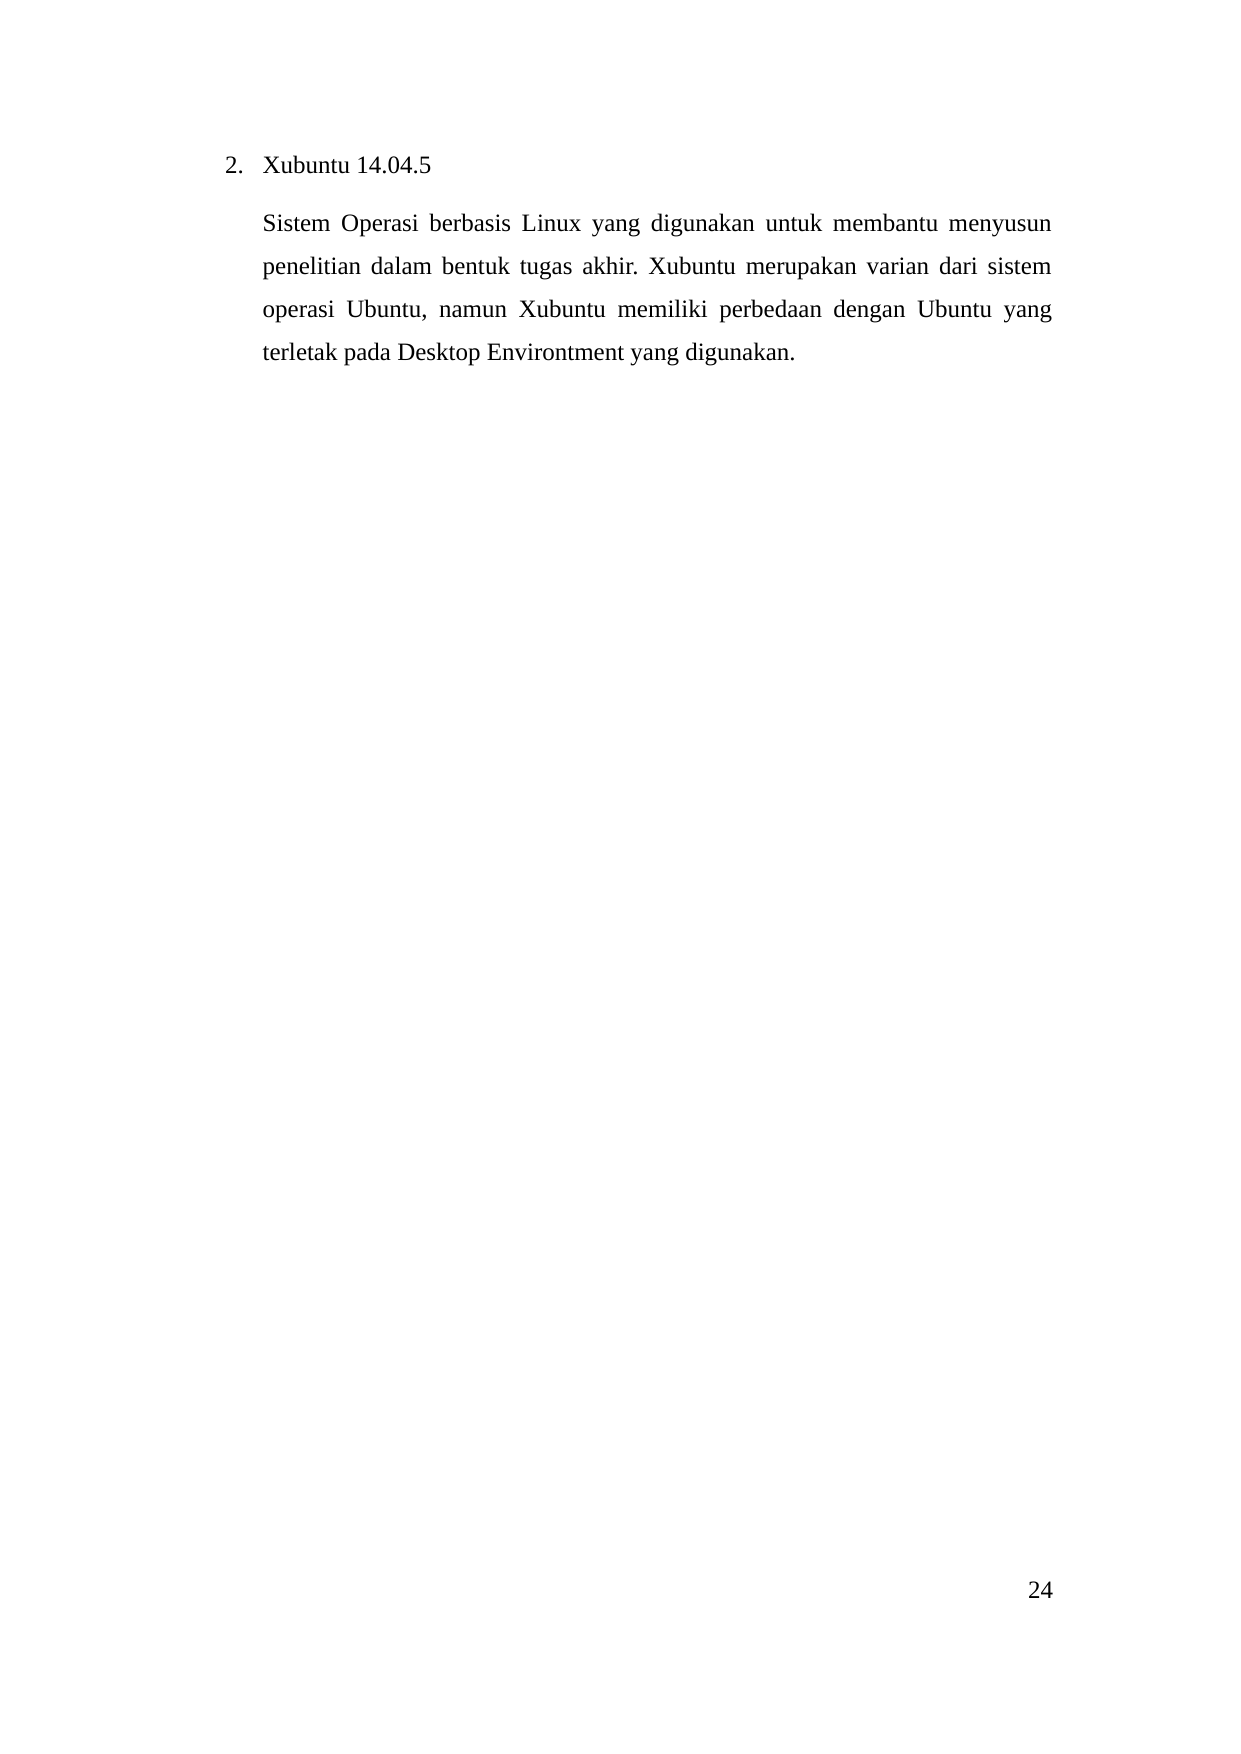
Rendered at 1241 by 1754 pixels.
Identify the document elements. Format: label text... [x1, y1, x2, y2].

list Sistem Operasi berbasis Linux yang digunakan untuk membantu menyusun penelitian dalam bentuk tugas akhir. Xubuntu merupakan varian dari sistem operasi Ubuntu, namun Xubuntu memiliki perbedaan dengan Ubuntu yang terletak pada Desktop Environtment yang digunakan. [225, 208, 1053, 366]
list Xubuntu 14.04.5 [225, 150, 1053, 179]
